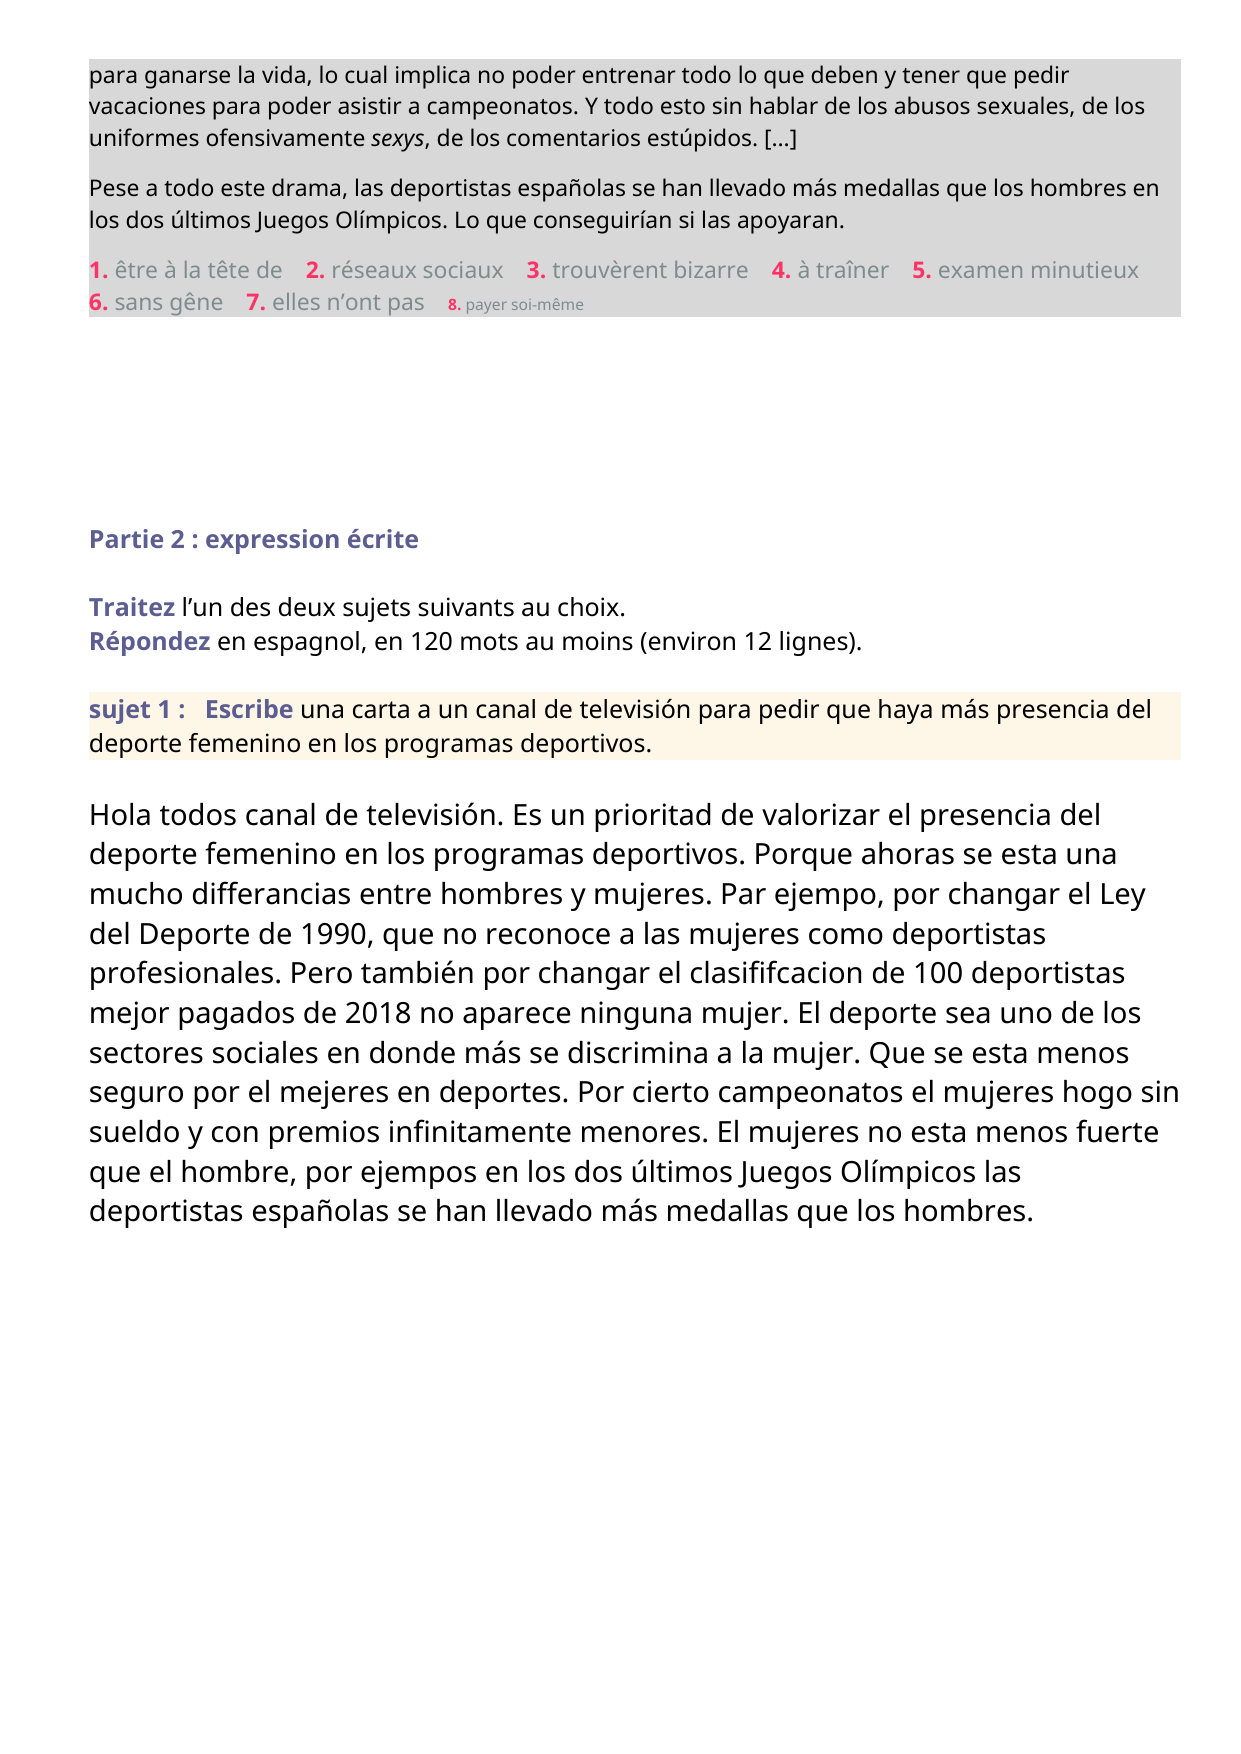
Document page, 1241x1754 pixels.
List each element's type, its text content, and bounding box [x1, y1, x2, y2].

text Partie 2 : expression écrite [89, 521, 1181, 555]
text sujet 1 : Escribe una carta a un canal de televisión para pedir que haya más presencia del deporte femenino en los programas deportivos. [89, 692, 1181, 760]
text Pese a todo este drama, las deportistas españolas se han llevado más medallas que los hombres en los dos últimos Juegos Olímpicos. Lo que conseguirían si las apoyaran. [89, 172, 1181, 235]
text Hola todos canal de televisión. Es un prioritad de valorizar el presencia del deporte femenino en los programas deportivos. Porque ahoras se esta una mucho differancias entre hombres y mujeres. Par ejempo, por changar el Ley del Deporte de 1990, que no reconoce a las mujeres como deportistas profesionales. Pero también por changar el clasififcacion de 100 deportistas mejor pagados de 2018 no aparece ninguna mujer. El deporte sea uno de los sectores sociales en donde más se discrimina a la mujer. Que se esta menos seguro por el mejeres en deportes. Por cierto campeonatos el mujeres hogo sin sueldo y con premios infinitamente menores. El mujeres no esta menos fuerte que el hombre, por ejempos en los dos últimos Juegos Olímpicos las deportistas españolas se han llevado más medallas que los hombres. [89, 794, 1181, 1230]
text 1. être à la tête de 2. réseaux sociaux 3. trouvèrent bizarre 4. à traîner 5. examen minutieux 6. sans gêne 7. elles n’ont pas 8. payer soi-même [89, 254, 1181, 317]
text para ganarse la vida, lo cual implica no poder entrenar todo lo que deben y tener que pedir vacaciones para poder asistir a campeonatos. Y todo esto sin hablar de los abusos sexuales, de los uniformes ofensivamente sexys, de los comentarios estúpidos. […] [89, 59, 1181, 153]
text Traitez l’un des deux sujets suivants au choix. Répondez en espagnol, en 120 mots au moins (environ 12 lignes). [89, 589, 1181, 658]
